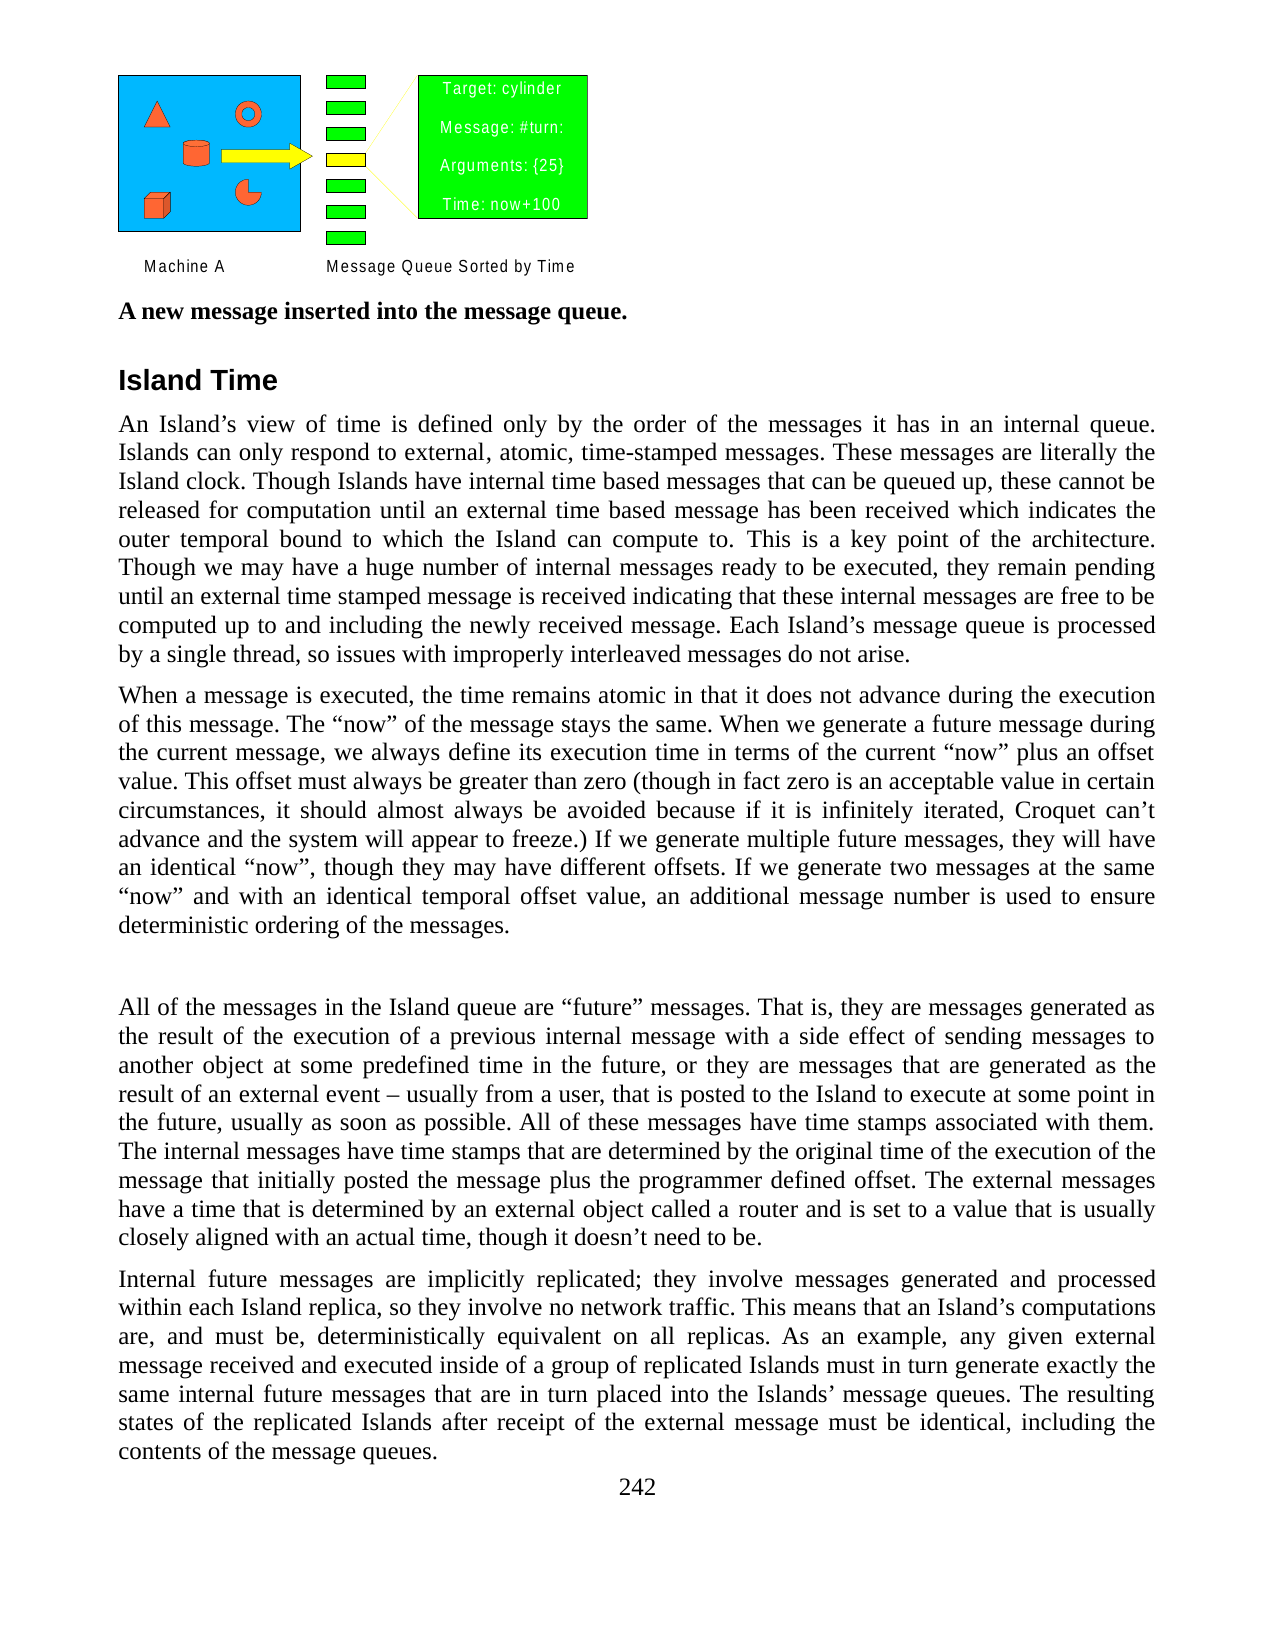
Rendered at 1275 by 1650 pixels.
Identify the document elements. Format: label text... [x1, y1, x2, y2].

subtitle Island Time [118, 363, 1157, 396]
text When a message is executed, the time remains atomic in that it does not advance during the execution of this message. The “now” of the message stays the same. When we generate a future message during the current message, we always define its execution time in terms of the current “now” plus an offset value. This offset must always be greater than zero (though in fact zero is an acceptable value in certain circumstances, it should almost always be avoided because if it is infinitely iterated, Croquet can’t advance and the system will appear to freeze.) If we generate multiple future messages, they will have an identical “now”, though they may have different offsets. If we generate two messages at the same “now” and with an identical temporal offset value, an additional message number is used to ensure deterministic ordering of the messages. [118, 680, 1157, 939]
text A new message inserted into the message queue. [118, 296, 1157, 325]
text Internal future messages are implicitly replicated; they involve messages generated and processed within each Island replica, so they involve no network traffic. This means that an Island’s computations are, and must be, deterministically equivalent on all replicas. As an example, any given external message received and executed inside of a group of replicated Islands must in turn generate exactly the same internal future messages that are in turn placed into the Islands’ message queues. The resulting states of the replicated Islands after receipt of the external message must be identical, including the contents of the message queues. [118, 1264, 1157, 1465]
text All of the messages in the Island queue are “future” messages. That is, they are messages generated as the result of the execution of a previous internal message with a side effect of sending messages to another object at some predefined time in the future, or they are messages that are generated as the result of an external event – usually from a user, that is posted to the Island to execute at some point in the future, usually as soon as possible. All of these messages have time stamps associated with them. The internal messages have time stamps that are determined by the original time of the execution of the message that initially posted the message plus the programmer defined offset. The external messages have a time that is determined by an external object called a router and is set to a value that is usually closely aligned with an actual time, though it doesn’t need to be. [118, 992, 1157, 1251]
text An Island’s view of time is defined only by the order of the messages it has in an internal queue. Islands can only respond to external, atomic, time-stamped messages. These messages are literally the Island clock. Though Islands have internal time based messages that can be queued up, these cannot be released for computation until an external time based message has been received which indicates the outer temporal bound to which the Island can compute to. This is a key point of the architecture. Though we may have a huge number of internal messages ready to be executed, they remain pending until an external time stamped message is received indicating that these internal messages are free to be computed up to and including the newly received message. Each Island’s message queue is processed by a single thread, so issues with improperly interleaved messages do not arise. [118, 409, 1157, 667]
